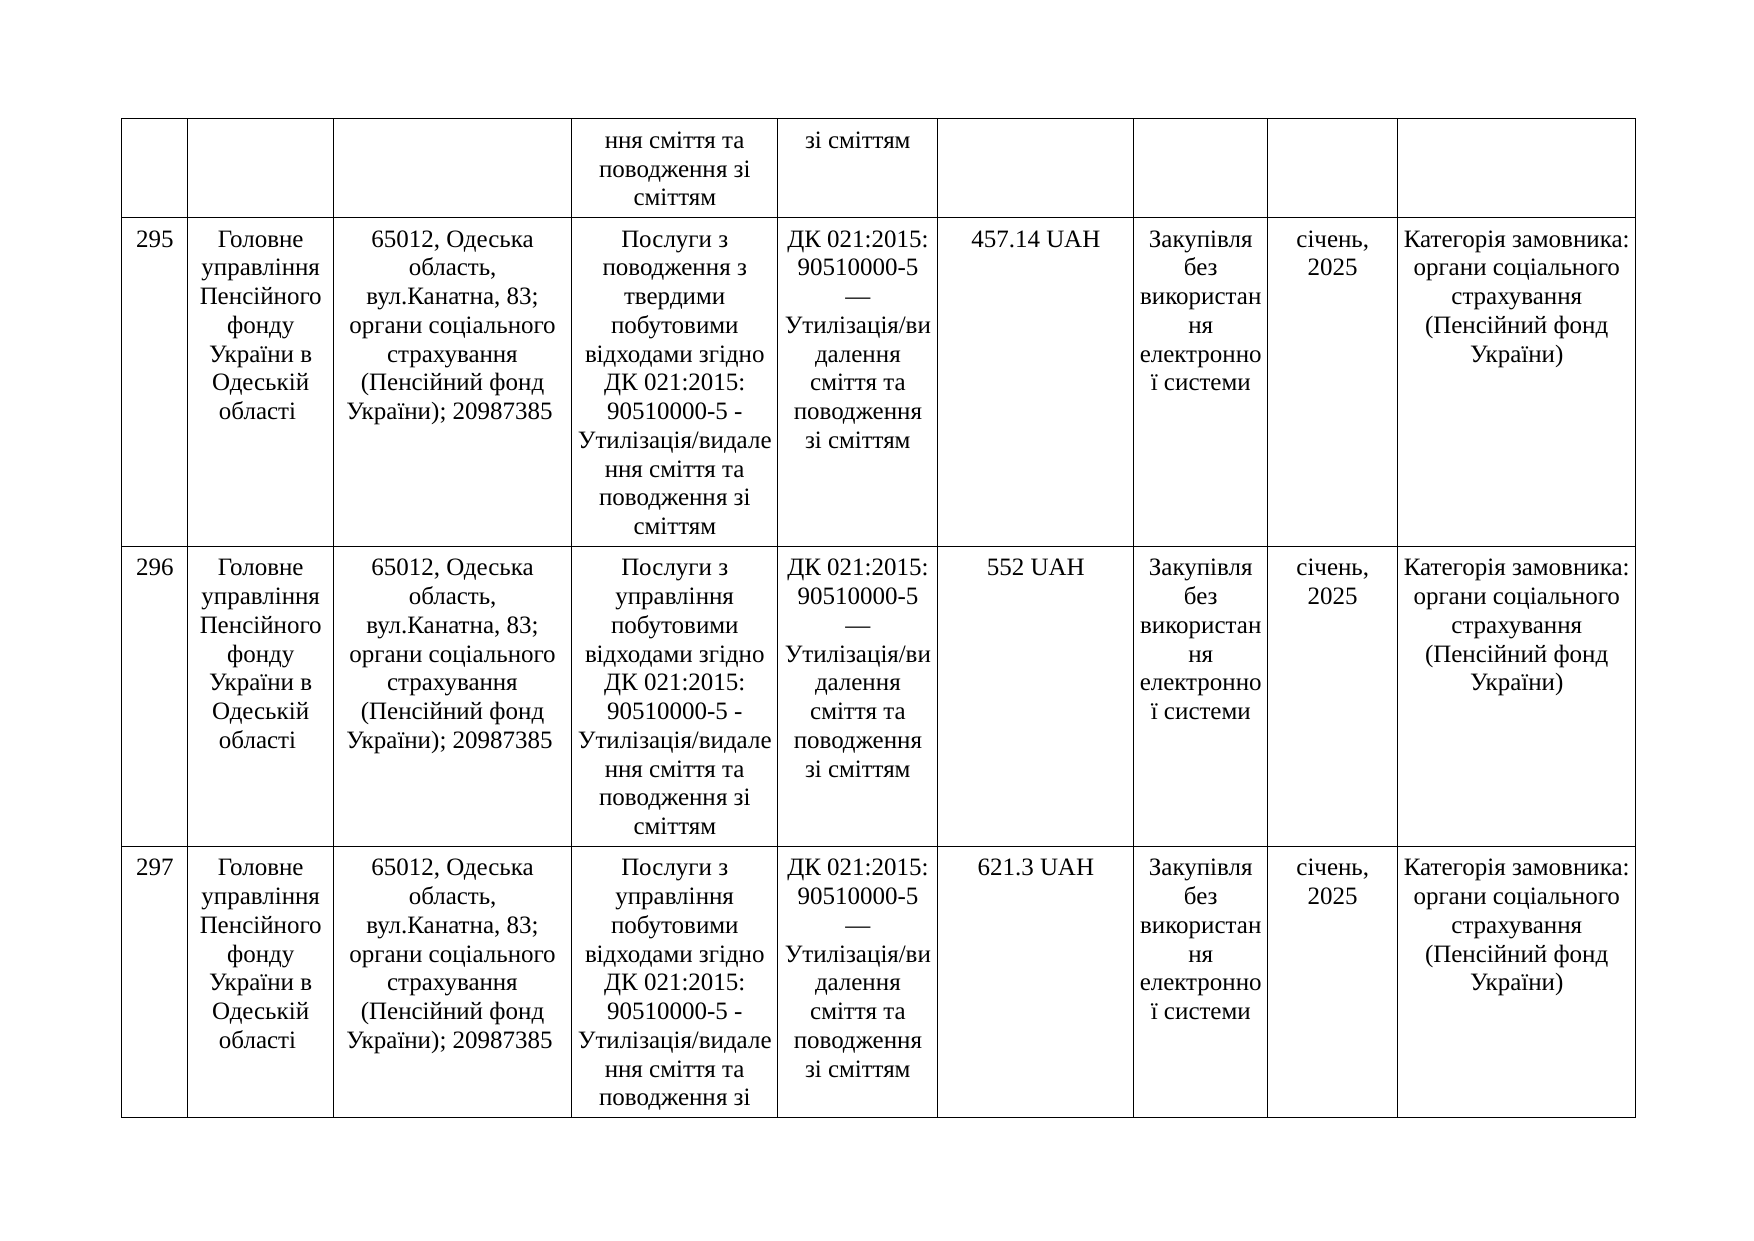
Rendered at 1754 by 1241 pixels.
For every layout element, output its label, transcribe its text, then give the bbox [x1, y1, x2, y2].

table_cell 457.14 UAH [938, 218, 1133, 546]
table_cell Послуги з управління побутовими відходами згідно ДК 021:2015: 90510000-5 - Утилізація/видалення сміття та поводження зі сміттям [572, 547, 777, 846]
table_cell ДК 021:2015: 90510000-5 — Утилізація/видалення сміття та поводження зі сміттям [778, 547, 937, 846]
table_cell 297 [122, 847, 187, 1117]
table_cell Категорія замовника: органи соціального страхування (Пенсійний фонд України) [1398, 547, 1635, 846]
table_cell Закупівля без використання електронної системи [1134, 547, 1267, 846]
table_cell Головне управління Пенсійного фонду України в Одеській області [188, 547, 333, 846]
table_cell ДК 021:2015: 90510000-5 — Утилізація/видалення сміття та поводження зі сміттям [778, 847, 937, 1117]
table_cell [938, 119, 1133, 217]
table_cell січень, 2025 [1268, 547, 1397, 846]
table_cell ДК 021:2015: 90510000-5 — Утилізація/видалення сміття та поводження зі сміттям [778, 218, 937, 546]
table_cell зі сміттям [778, 119, 937, 217]
table_cell Послуги з поводження з твердими побутовими відходами згідно ДК 021:2015: 90510000-5 - Утилізація/видалення сміття та поводження зі сміттям [572, 218, 777, 546]
table_cell [1134, 119, 1267, 217]
table_cell [188, 119, 333, 217]
table_cell Послуги з управління побутовими відходами згідно ДК 021:2015: 90510000-5 - Утилізація/видалення сміття та поводження зі [572, 847, 777, 1117]
table_cell Головне управління Пенсійного фонду України в Одеській області [188, 847, 333, 1117]
table_cell [1268, 119, 1397, 217]
table_cell [334, 119, 571, 217]
table_cell 295 [122, 218, 187, 546]
table_cell Категорія замовника: органи соціального страхування (Пенсійний фонд України) [1398, 218, 1635, 546]
table_cell Категорія замовника: органи соціального страхування (Пенсійний фонд України) [1398, 847, 1635, 1117]
table_cell ння сміття та поводження зі сміттям [572, 119, 777, 217]
table_cell Головне управління Пенсійного фонду України в Одеській області [188, 218, 333, 546]
table_cell 65012, Одеська область, вул.Канатна, 83; органи соціального страхування (Пенсійний фонд України); 20987385 [334, 847, 571, 1117]
table_cell [122, 119, 187, 217]
table_cell 296 [122, 547, 187, 846]
table_cell січень, 2025 [1268, 218, 1397, 546]
table_cell січень, 2025 [1268, 847, 1397, 1117]
table_cell 621.3 UAH [938, 847, 1133, 1117]
table_cell 65012, Одеська область, вул.Канатна, 83; органи соціального страхування (Пенсійний фонд України); 20987385 [334, 218, 571, 546]
table_cell 65012, Одеська область, вул.Канатна, 83; органи соціального страхування (Пенсійний фонд України); 20987385 [334, 547, 571, 846]
table_cell 552 UAH [938, 547, 1133, 846]
table_cell [1398, 119, 1635, 217]
table_cell Закупівля без використання електронної системи [1134, 218, 1267, 546]
table_cell Закупівля без використання електронної системи [1134, 847, 1267, 1117]
